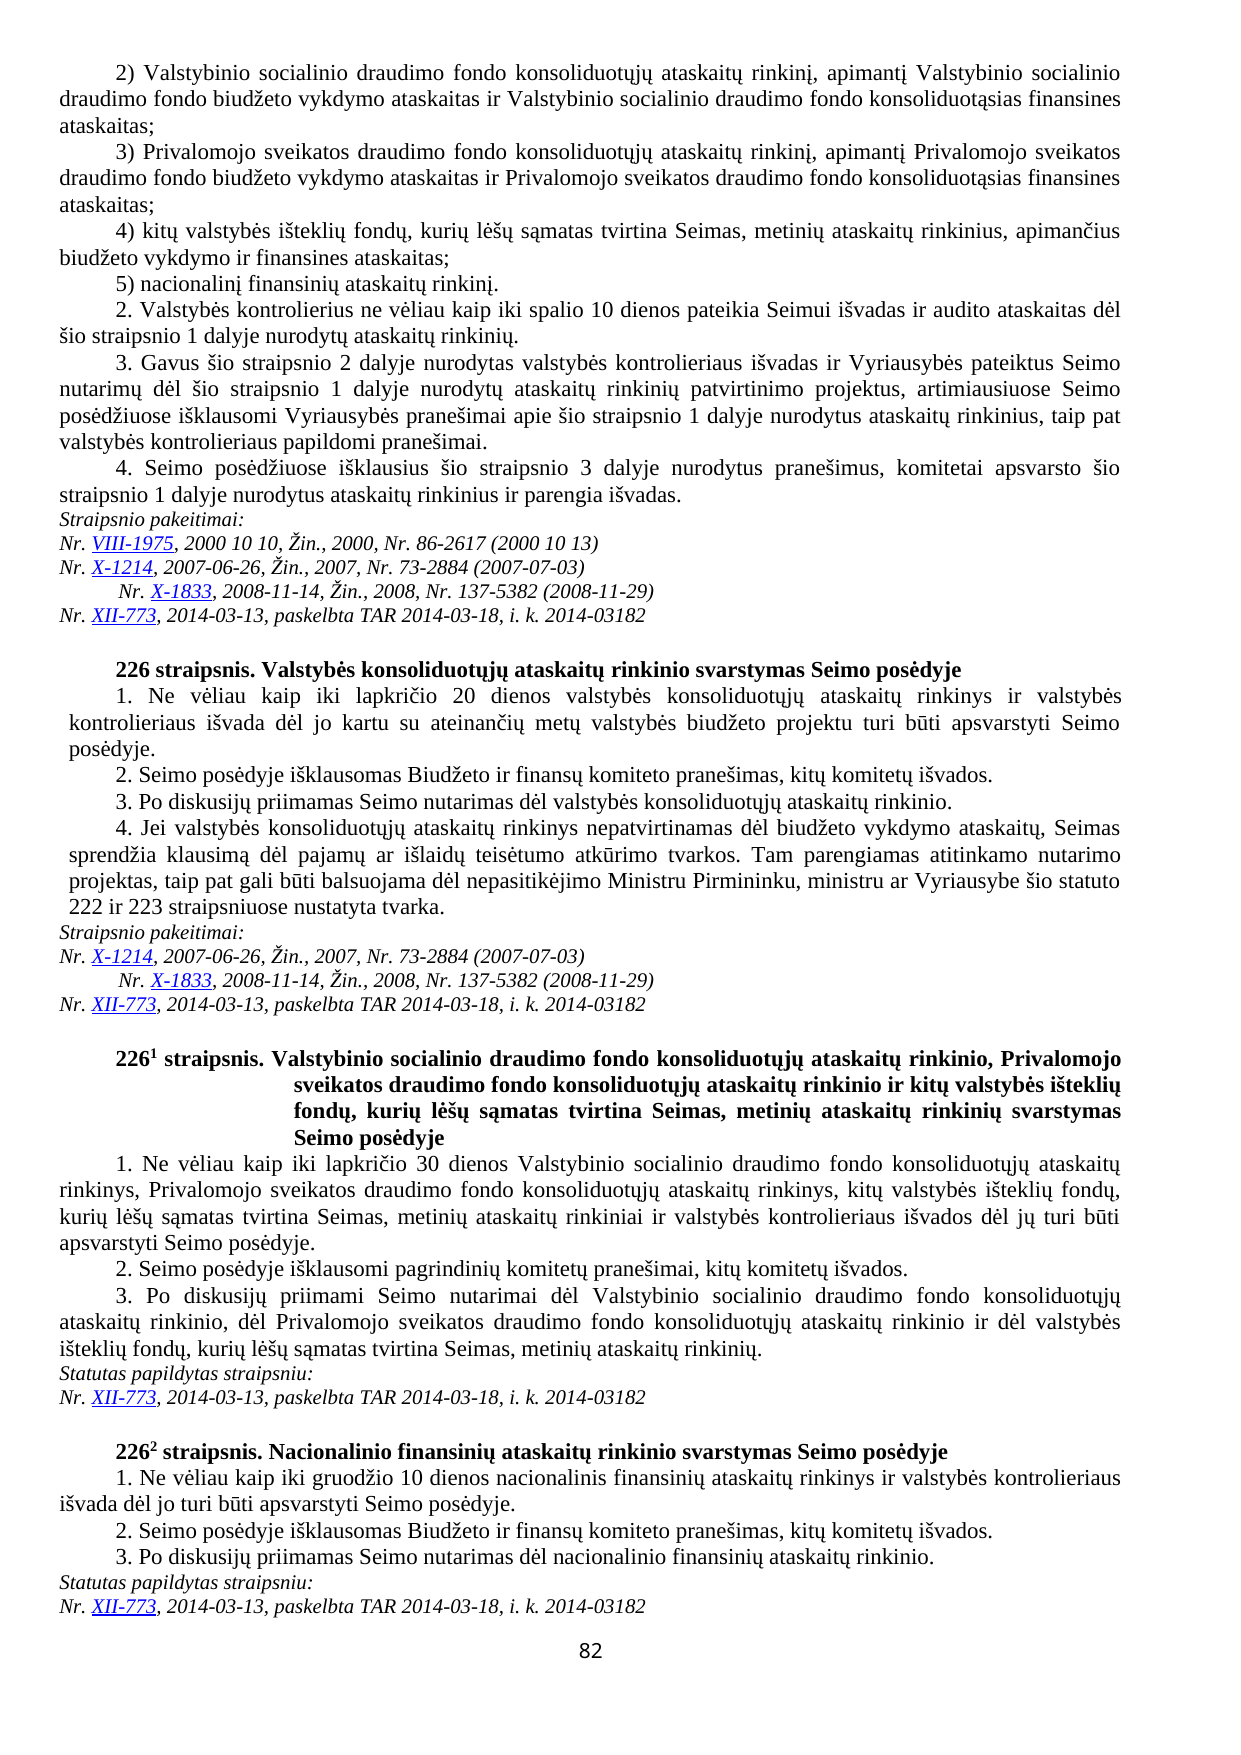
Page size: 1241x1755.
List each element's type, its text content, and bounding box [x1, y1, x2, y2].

text 3. Gavus šio straipsnio 2 dalyje nurodytas valstybės kontrolieriaus išvadas ir Vyriausybės pateiktus Seimo nutarimų dėl šio straipsnio 1 dalyje nurodytų ataskaitų rinkinių patvirtinimo projektus, artimiausiuose Seimo posėdžiuose išklausomi Vyriausybės pranešimai apie šio straipsnio 1 dalyje nurodytus ataskaitų rinkinius, taip pat valstybės kontrolieriaus papildomi pranešimai. [59, 349, 1122, 454]
text Nr. X-1214, 2007-06-26, Žin., 2007, Nr. 73-2884 (2007-07-03) [59, 944, 1122, 968]
text Straipsnio pakeitimai: [59, 920, 1122, 944]
text 4. Jei valstybės konsoliduotųjų ataskaitų rinkinys nepatvirtinamas dėl biudžeto vykdymo ataskaitų, Seimas sprendžia klausimą dėl pajamų ar išlaidų teisėtumo atkūrimo tvarkos. Tam parengiamas atitinkamo nutarimo projektas, taip pat gali būti balsuojama dėl nepasitikėjimo Ministru Pirmininku, ministru ar Vyriausybe šio statuto 222 ir 223 straipsniuose nustatyta tvarka. [68, 814, 1122, 920]
text Nr. X-1833, 2008-11-14, Žin., 2008, Nr. 137-5382 (2008-11-29) [59, 579, 1122, 603]
text 2. Seimo posėdyje išklausomi pagrindinių komitetų pranešimai, kitų komitetų išvados. [59, 1256, 1122, 1282]
text Nr. XII-773, 2014-03-13, paskelbta TAR 2014-03-18, i. k. 2014-03182 [59, 603, 1122, 627]
text 2) Valstybinio socialinio draudimo fondo konsoliduotųjų ataskaitų rinkinį, apimantį Valstybinio socialinio draudimo fondo biudžeto vykdymo ataskaitas ir Valstybinio socialinio draudimo fondo konsoliduotąsias finansines ataskaitas; [59, 59, 1122, 138]
text 3. Po diskusijų priimamas Seimo nutarimas dėl nacionalinio finansinių ataskaitų rinkinio. [59, 1543, 1122, 1569]
text Nr. XII-773, 2014-03-13, paskelbta TAR 2014-03-18, i. k. 2014-03182 [59, 1385, 1122, 1409]
text 1. Ne vėliau kaip iki gruodžio 10 dienos nacionalinis finansinių ataskaitų rinkinys ir valstybės kontrolieriaus išvada dėl jo turi būti apsvarstyti Seimo posėdyje. [59, 1464, 1122, 1517]
text Statutas papildytas straipsniu: [59, 1569, 1122, 1594]
text Statutas papildytas straipsniu: [59, 1361, 1122, 1385]
text 1. Ne vėliau kaip iki lapkričio 30 dienos Valstybinio socialinio draudimo fondo konsoliduotųjų ataskaitų rinkinys, Privalomojo sveikatos draudimo fondo konsoliduotųjų ataskaitų rinkinys, kitų valstybės išteklių fondų, kurių lėšų sąmatas tvirtina Seimas, metinių ataskaitų rinkiniai ir valstybės kontrolieriaus išvados dėl jų turi būti apsvarstyti Seimo posėdyje. [59, 1150, 1122, 1256]
text Nr. X-1214, 2007-06-26, Žin., 2007, Nr. 73-2884 (2007-07-03) [59, 555, 1122, 579]
text 2. Valstybės kontrolierius ne vėliau kaip iki spalio 10 dienos pateikia Seimui išvadas ir audito ataskaitas dėl šio straipsnio 1 dalyje nurodytų ataskaitų rinkinių. [59, 296, 1122, 349]
text 2. Seimo posėdyje išklausomas Biudžeto ir finansų komiteto pranešimas, kitų komitetų išvados. [68, 762, 1122, 788]
text 4. Seimo posėdžiuose išklausius šio straipsnio 3 dalyje nurodytus pranešimus, komitetai apsvarsto šio straipsnio 1 dalyje nurodytus ataskaitų rinkinius ir parengia išvadas. [59, 454, 1122, 507]
text 226 straipsnis. Valstybės konsoliduotųjų ataskaitų rinkinio svarstymas Seimo posėdyje [68, 656, 1122, 682]
text 5) nacionalinį finansinių ataskaitų rinkinį. [59, 270, 1122, 296]
text 4) kitų valstybės išteklių fondų, kurių lėšų sąmatas tvirtina Seimas, metinių ataskaitų rinkinius, apimančius biudžeto vykdymo ir finansines ataskaitas; [59, 217, 1122, 270]
text 3) Privalomojo sveikatos draudimo fondo konsoliduotųjų ataskaitų rinkinį, apimantį Privalomojo sveikatos draudimo fondo biudžeto vykdymo ataskaitas ir Privalomojo sveikatos draudimo fondo konsoliduotąsias finansines ataskaitas; [59, 138, 1122, 217]
text Straipsnio pakeitimai: [59, 507, 1122, 531]
text 2262 straipsnis. Nacionalinio finansinių ataskaitų rinkinio svarstymas Seimo posėdyje [59, 1438, 1122, 1464]
text 2261 straipsnis. Valstybinio socialinio draudimo fondo konsoliduotųjų ataskaitų rinkinio, Privalomojo sveikatos draudimo fondo konsoliduotųjų ataskaitų rinkinio ir kitų valstybės išteklių fondų, kurių lėšų sąmatas tvirtina Seimas, metinių ataskaitų rinkinių svarstymas Seimo posėdyje [115, 1045, 1122, 1150]
text 2. Seimo posėdyje išklausomas Biudžeto ir finansų komiteto pranešimas, kitų komitetų išvados. [59, 1517, 1122, 1543]
text Nr. VIII-1975, 2000 10 10, Žin., 2000, Nr. 86-2617 (2000 10 13) [59, 531, 1122, 555]
text Nr. XII-773, 2014-03-13, paskelbta TAR 2014-03-18, i. k. 2014-03182 [59, 1594, 1122, 1618]
text Nr. XII-773, 2014-03-13, paskelbta TAR 2014-03-18, i. k. 2014-03182 [59, 992, 1122, 1016]
text Nr. X-1833, 2008-11-14, Žin., 2008, Nr. 137-5382 (2008-11-29) [59, 968, 1122, 992]
text 3. Po diskusijų priimamas Seimo nutarimas dėl valstybės konsoliduotųjų ataskaitų rinkinio. [68, 788, 1122, 814]
text 1. Ne vėliau kaip iki lapkričio 20 dienos valstybės konsoliduotųjų ataskaitų rinkinys ir valstybės kontrolieriaus išvada dėl jo kartu su ateinančių metų valstybės biudžeto projektu turi būti apsvarstyti Seimo posėdyje. [68, 682, 1122, 762]
text 3. Po diskusijų priimami Seimo nutarimai dėl Valstybinio socialinio draudimo fondo konsoliduotųjų ataskaitų rinkinio, dėl Privalomojo sveikatos draudimo fondo konsoliduotųjų ataskaitų rinkinio ir dėl valstybės išteklių fondų, kurių lėšų sąmatas tvirtina Seimas, metinių ataskaitų rinkinių. [59, 1282, 1122, 1361]
